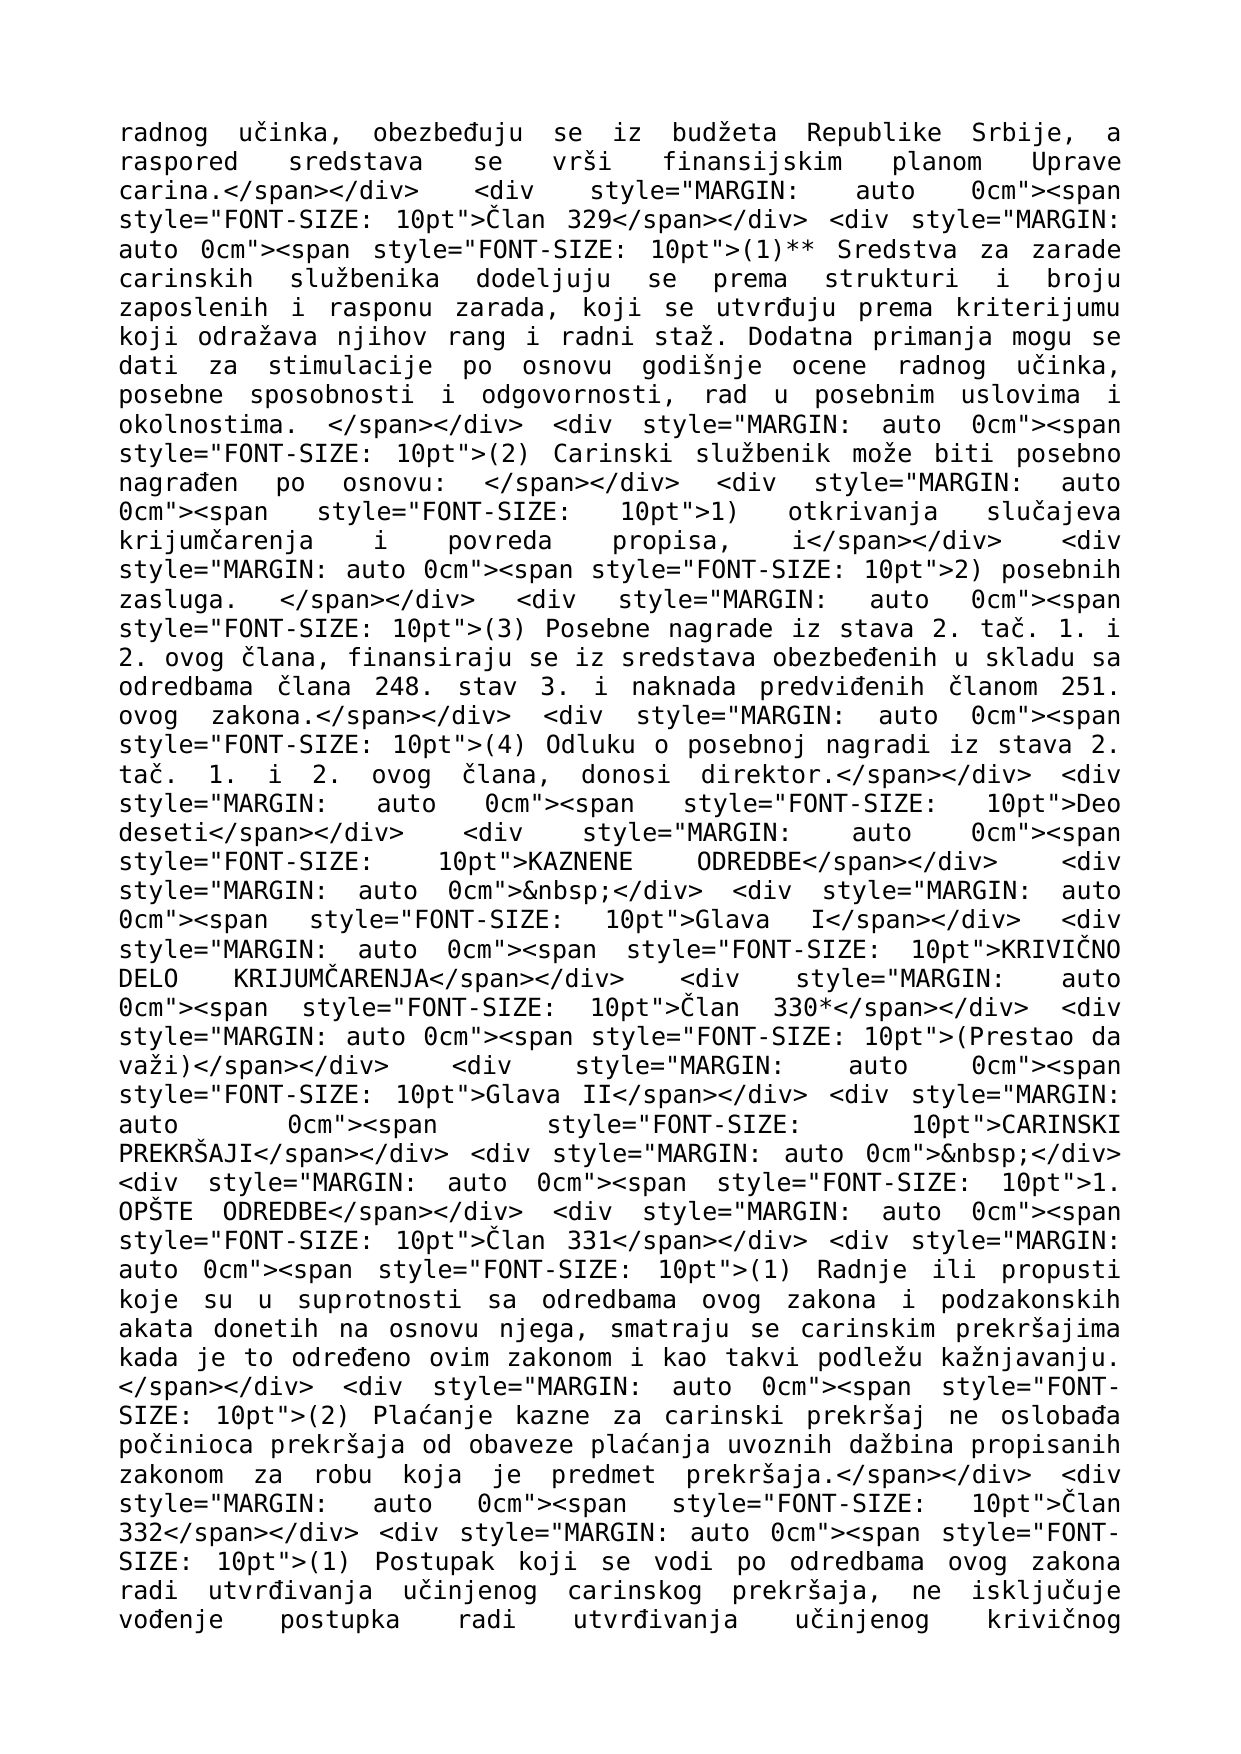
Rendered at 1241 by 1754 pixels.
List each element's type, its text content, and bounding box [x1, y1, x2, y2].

text radnog učinka, obezbeđuju se iz budžeta Republike Srbije, a raspored sredstava se vrši finansijskim planom Uprave carina.</span></div> <div style="MARGIN: auto 0cm"><span style="FONT-SIZE: 10pt">Član 329</span></div> <div style="MARGIN: auto 0cm"><span style="FONT-SIZE: 10pt">(1)** Sredstva za zarade carinskih službenika dodeljuju se prema strukturi i broju zaposlenih i rasponu zarada, koji se utvrđuju prema kriterijumu koji odražava njihov rang i radni staž. Dodatna primanja mogu se dati za stimulacije po osnovu godišnje ocene radnog učinka, posebne sposobnosti i odgovornosti, rad u posebnim uslovima i okolnostima. </span></div> <div style="MARGIN: auto 0cm"><span style="FONT-SIZE: 10pt">(2) Carinski službenik može biti posebno nagrađen po osnovu: </span></div> <div style="MARGIN: auto 0cm"><span style="FONT-SIZE: 10pt">1) otkrivanja slučajeva krijumčarenja i povreda propisa, i</span></div> <div style="MARGIN: auto 0cm"><span style="FONT-SIZE: 10pt">2) posebnih zasluga. </span></div> <div style="MARGIN: auto 0cm"><span style="FONT-SIZE: 10pt">(3) Posebne nagrade iz stava 2. tač. 1. i 2. ovog člana, finansiraju se iz sredstava obezbeđenih u skladu sa odredbama člana 248. stav 3. i naknada predviđenih članom 251. ovog zakona.</span></div> <div style="MARGIN: auto 0cm"><span style="FONT-SIZE: 10pt">(4) Odluku o posebnoj nagradi iz stava 2. tač. 1. i 2. ovog člana, donosi direktor.</span></div> <div style="MARGIN: auto 0cm"><span style="FONT-SIZE: 10pt">Deo deseti</span></div> <div style="MARGIN: auto 0cm"><span style="FONT-SIZE: 10pt">KAZNENE ODREDBE</span></div> <div style="MARGIN: auto 0cm">&nbsp;</div> <div style="MARGIN: auto 0cm"><span style="FONT-SIZE: 10pt">Glava I</span></div> <div style="MARGIN: auto 0cm"><span style="FONT-SIZE: 10pt">KRIVIČNO DELO KRIJUMČARENJA</span></div> <div style="MARGIN: auto 0cm"><span style="FONT-SIZE: 10pt">Član 330*</span></div> <div style="MARGIN: auto 0cm"><span style="FONT-SIZE: 10pt">(Prestao da važi)</span></div> <div style="MARGIN: auto 0cm"><span style="FONT-SIZE: 10pt">Glava II</span></div> <div style="MARGIN: auto 0cm"><span style="FONT-SIZE: 10pt">CARINSKI PREKRŠAJI</span></div> <div style="MARGIN: auto 0cm">&nbsp;</div> <div style="MARGIN: auto 0cm"><span style="FONT-SIZE: 10pt">1. OPŠTE ODREDBE</span></div> <div style="MARGIN: auto 0cm"><span style="FONT-SIZE: 10pt">Član 331</span></div> <div style="MARGIN: auto 0cm"><span style="FONT-SIZE: 10pt">(1) Radnje ili propusti koje su u suprotnosti sa odredbama ovog zakona i podzakonskih akata donetih na osnovu njega, smatraju se carinskim prekršajima kada je to određeno ovim zakonom i kao takvi podležu kažnjavanju. </span></div> <div style="MARGIN: auto 0cm"><span style="FONT-SIZE: 10pt">(2) Plaćanje kazne za carinski prekršaj ne oslobađa počinioca prekršaja od obaveze plaćanja uvoznih dažbina propisanih zakonom za robu koja je predmet prekršaja.</span></div> <div style="MARGIN: auto 0cm"><span style="FONT-SIZE: 10pt">Član 332</span></div> <div style="MARGIN: auto 0cm"><span style="FONT-SIZE: 10pt">(1) Postupak koji se vodi po odredbama ovog zakona radi utvrđivanja učinjenog carinskog prekršaja, ne isključuje vođenje postupka radi utvrđivanja učinjenog krivičnog [118, 118, 1122, 1635]
